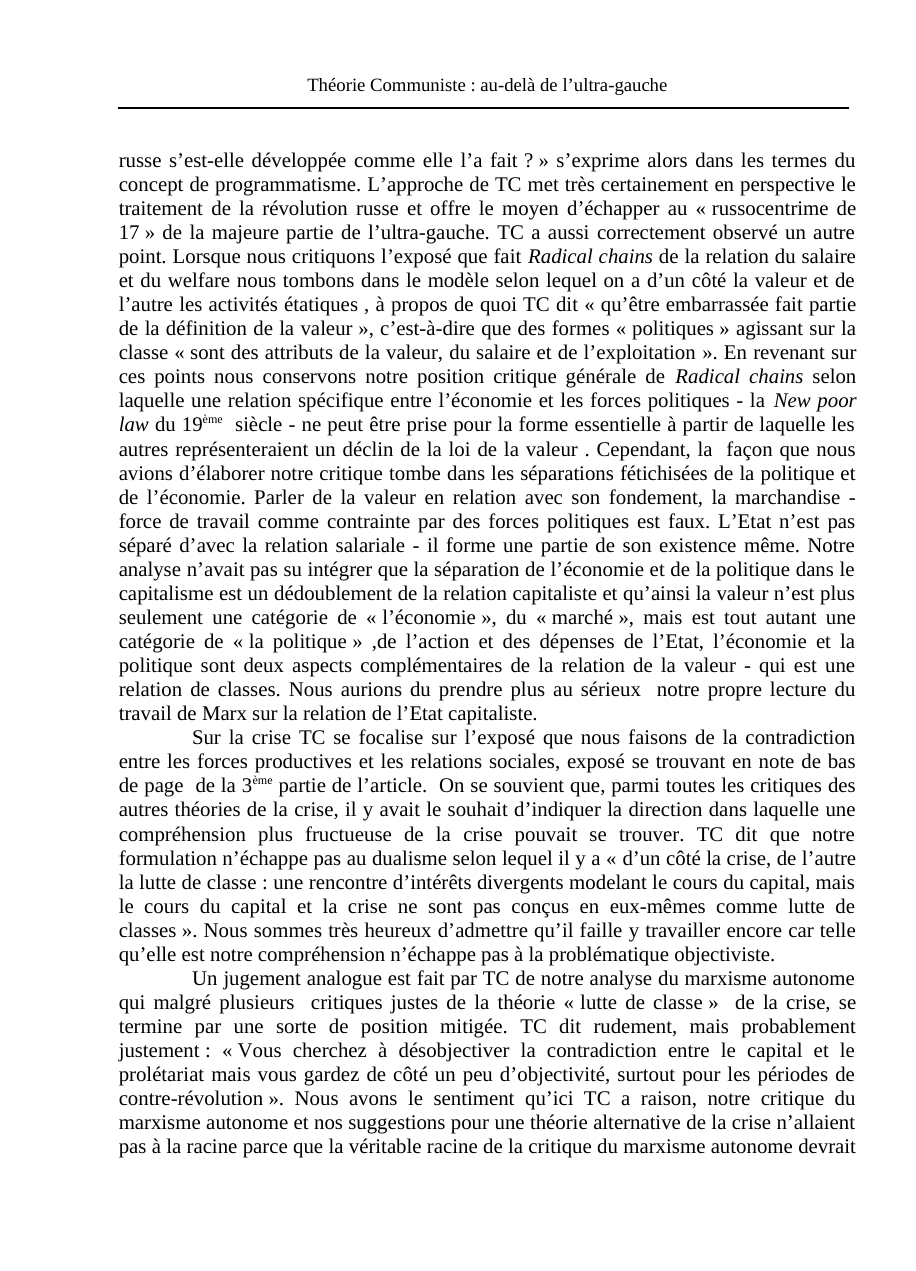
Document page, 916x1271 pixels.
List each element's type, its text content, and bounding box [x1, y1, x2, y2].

text russe s’est-elle développée comme elle l’a fait ? » s’exprime alors dans les termes du concept de programmatisme. L’approche de TC met très certainement en perspective le traitement de la révolution russe et offre le moyen d’échapper au « russocentrime de 17 » de la majeure partie de l’ultra-gauche. TC a aussi correctement observé un autre point. Lorsque nous critiquons l’exposé que fait Radical chains de la relation du salaire et du welfare nous tombons dans le modèle selon lequel on a d’un côté la valeur et de l’autre les activités étatiques , à propos de quoi TC dit « qu’être embarrassée fait partie de la définition de la valeur », c’est-à-dire que des formes « politiques » agissant sur la classe « sont des attributs de la valeur, du salaire et de l’exploitation ». En revenant sur ces points nous conservons notre position critique générale de Radical chains selon laquelle une relation spécifique entre l’économie et les forces politiques - la New poor law du 19ème siècle - ne peut être prise pour la forme essentielle à partir de laquelle les autres représenteraient un déclin de la loi de la valeur . Cependant, la façon que nous avions d’élaborer notre critique tombe dans les séparations fétichisées de la politique et de l’économie. Parler de la valeur en relation avec son fondement, la marchandise - force de travail comme contrainte par des forces politiques est faux. L’Etat n’est pas séparé d’avec la relation salariale - il forme une partie de son existence même. Notre analyse n’avait pas su intégrer que la séparation de l’économie et de la politique dans le capitalisme est un dédoublement de la relation capitaliste et qu’ainsi la valeur n’est plus seulement une catégorie de « l’économie », du « marché », mais est tout autant une catégorie de « la politique » ,de l’action et des dépenses de l’Etat, l’économie et la politique sont deux aspects complémentaires de la relation de la valeur - qui est une relation de classes. Nous aurions du prendre plus au sérieux notre propre lecture du travail de Marx sur la relation de l’Etat capitaliste. [118, 148, 856, 725]
text Un jugement analogue est fait par TC de notre analyse du marxisme autonome qui malgré plusieurs critiques justes de la théorie « lutte de classe » de la crise, se termine par une sorte de position mitigée. TC dit rudement, mais probablement justement : « Vous cherchez à désobjectiver la contradiction entre le capital et le prolétariat mais vous gardez de côté un peu d’objectivité, surtout pour les périodes de contre-révolution ». Nous avons le sentiment qu’ici TC a raison, notre critique du marxisme autonome et nos suggestions pour une théorie alternative de la crise n’allaient pas à la racine parce que la véritable racine de la critique du marxisme autonome devrait [118, 966, 856, 1158]
text Sur la crise TC se focalise sur l’exposé que nous faisons de la contradiction entre les forces productives et les relations sociales, exposé se trouvant en note de bas de page de la 3ème partie de l’article. On se souvient que, parmi toutes les critiques des autres théories de la crise, il y avait le souhait d’indiquer la direction dans laquelle une compréhension plus fructueuse de la crise pouvait se trouver. TC dit que notre formulation n’échappe pas au dualisme selon lequel il y a « d’un côté la crise, de l’autre la lutte de classe : une rencontre d’intérêts divergents modelant le cours du capital, mais le cours du capital et la crise ne sont pas conçus en eux-mêmes comme lutte de classes ». Nous sommes très heureux d’admettre qu’il faille y travailler encore car telle qu’elle est notre compréhension n’échappe pas à la problématique objectiviste. [118, 725, 856, 966]
